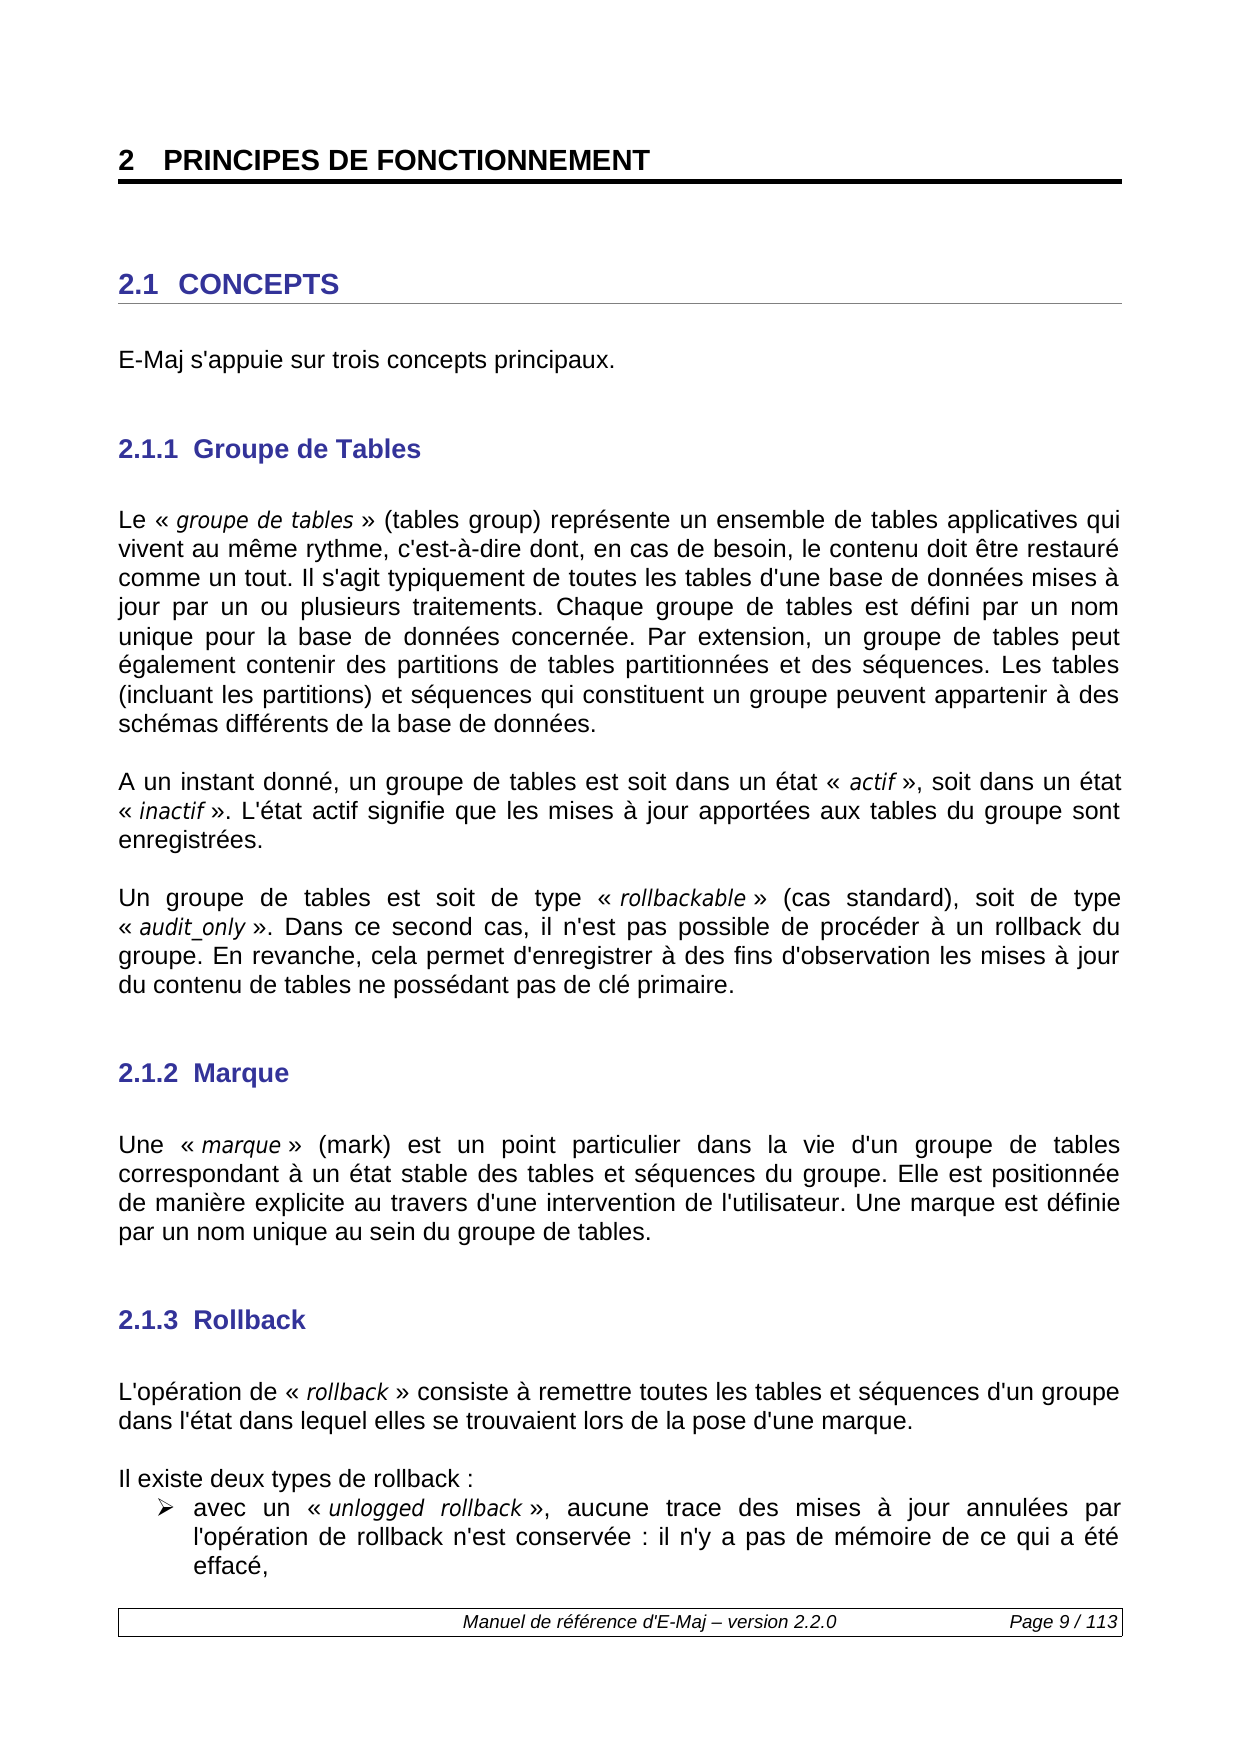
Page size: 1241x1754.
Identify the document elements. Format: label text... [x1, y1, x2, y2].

subtitle Principes de fonctionnement [118, 143, 1122, 179]
list avec un « unlogged rollback », aucune trace des mises à jour annulées par l'opération de rollback n'est conservée : il n'y a pas de mémoire de ce qui a été effacé, [156, 1493, 1122, 1580]
text Un groupe de tables est soit de type « rollbackable » (cas standard), soit de type « audit_only ». Dans ce second cas, il n'est pas possible de procéder à un rollback du groupe. En revanche, cela permet d'enregistrer à des fins d'observation les mises à jour du contenu de tables ne possédant pas de clé primaire. [118, 883, 1122, 999]
text Une « marque » (mark) est un point particulier dans la vie d'un groupe de tables correspondant à un état stable des tables et séquences du groupe. Elle est positionnée de manière explicite au travers d'une intervention de l'utilisateur. Une marque est définie par un nom unique au sein du groupe de tables. [118, 1130, 1122, 1246]
text L'opération de « rollback » consiste à remettre toutes les tables et séquences d'un groupe dans l'état dans lequel elles se trouvaient lors de la pose d'une marque. [118, 1377, 1122, 1435]
subtitle Concepts [118, 267, 1122, 303]
subtitle Marque [118, 1057, 1122, 1088]
text A un instant donné, un groupe de tables est soit dans un état « actif », soit dans un état « inactif ». L'état actif signifie que les mises à jour apportées aux tables du groupe sont enregistrées. [118, 767, 1122, 854]
text Il existe deux types de rollback : [118, 1464, 1122, 1493]
text E-Maj s'appuie sur trois concepts principaux. [118, 345, 1122, 374]
subtitle Rollback [118, 1304, 1122, 1335]
text Le « groupe de tables » (tables group) représente un ensemble de tables applicatives qui vivent au même rythme, c'est-à-dire dont, en cas de besoin, le contenu doit être restauré comme un tout. Il s'agit typiquement de toutes les tables d'une base de données mises à jour par un ou plusieurs traitements. Chaque groupe de tables est défini par un nom unique pour la base de données concernée. Par extension, un groupe de tables peut également contenir des partitions de tables partitionnées et des séquences. Les tables (incluant les partitions) et séquences qui constituent un groupe peuvent appartenir à des schémas différents de la base de données. [118, 505, 1122, 738]
subtitle Groupe de Tables [118, 432, 1122, 463]
